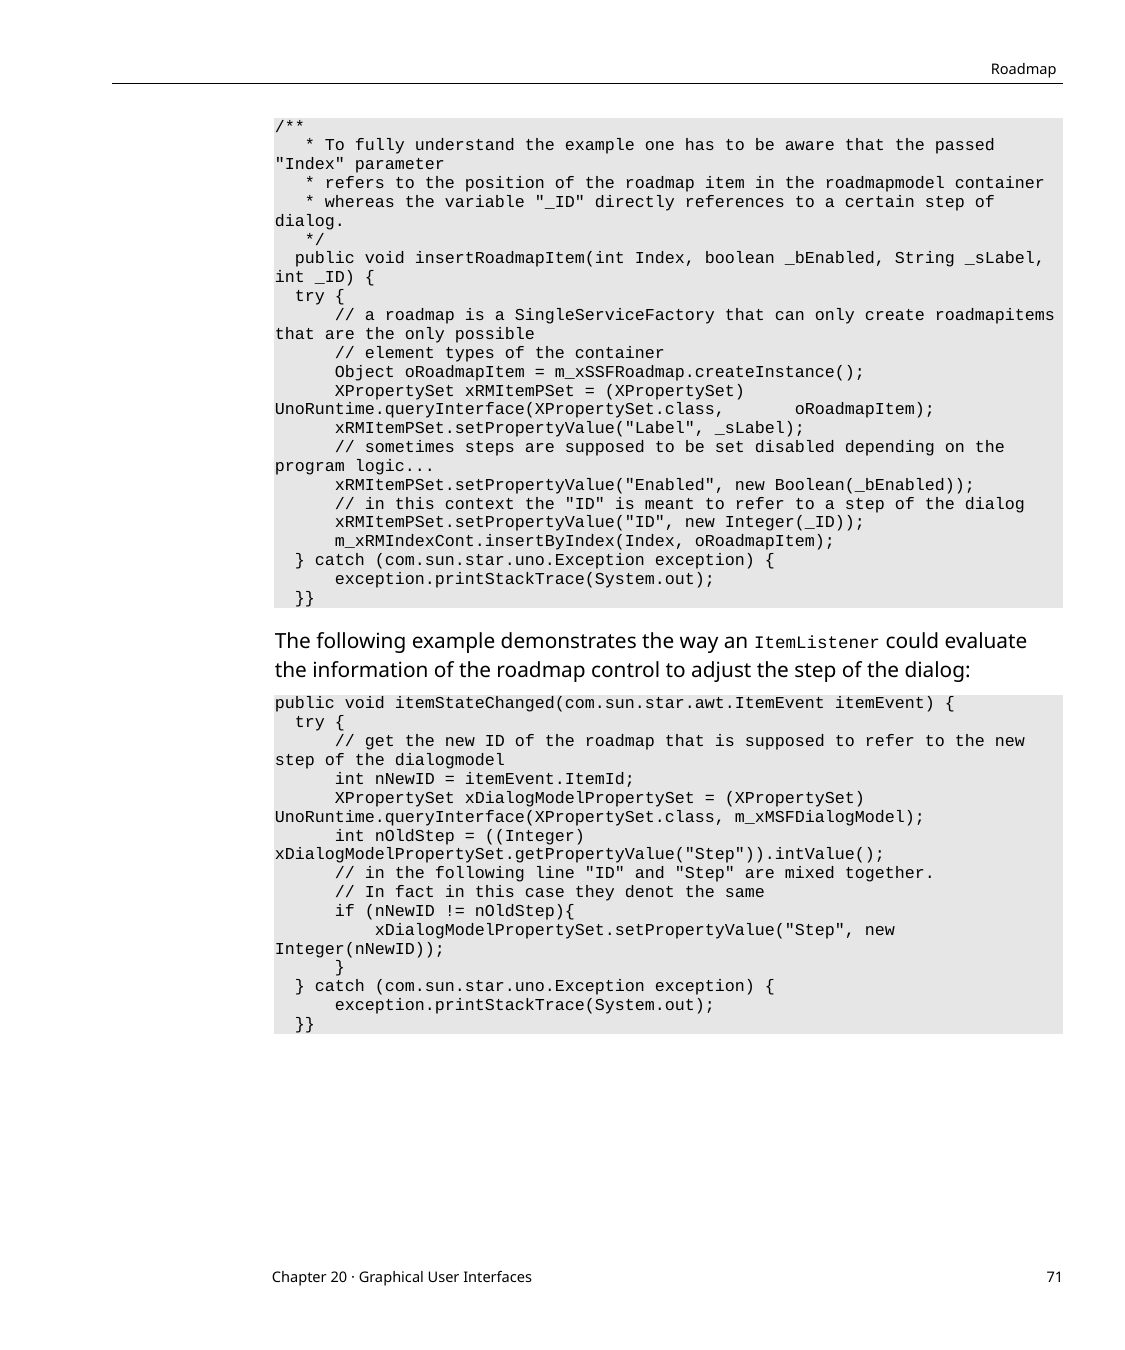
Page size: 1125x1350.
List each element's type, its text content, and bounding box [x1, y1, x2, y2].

text /** * To fully understand the example one has to be aware that the passed "Index" parameter * refers to the position of the roadmap item in the roadmapmodel container * whereas the variable "_ID" directly references to a certain step of dialog. */ public void insertRoadmapItem(int Index, boolean _bEnabled, String _sLabel, int _ID) { try { // a roadmap is a SingleServiceFactory that can only create roadmapitems that are the only possible // element types of the container Object oRoadmapItem = m_xSSFRoadmap.createInstance(); XPropertySet xRMItemPSet = (XPropertySet) UnoRuntime.queryInterface(XPropertySet.class, oRoadmapItem); xRMItemPSet.setPropertyValue("Label", _sLabel); // sometimes steps are supposed to be set disabled depending on the program logic... xRMItemPSet.setPropertyValue("Enabled", new Boolean(_bEnabled)); // in this context the "ID" is meant to refer to a step of the dialog xRMItemPSet.setPropertyValue("ID", new Integer(_ID)); m_xRMIndexCont.insertByIndex(Index, oRoadmapItem); } catch (com.sun.star.uno.Exception exception) { exception.printStackTrace(System.out); }} [274, 118, 1063, 608]
text public void itemStateChanged(com.sun.star.awt.ItemEvent itemEvent) { try { // get the new ID of the roadmap that is supposed to refer to the new step of the dialogmodel int nNewID = itemEvent.ItemId; XPropertySet xDialogModelPropertySet = (XPropertySet) UnoRuntime.queryInterface(XPropertySet.class, m_xMSFDialogModel); int nOldStep = ((Integer) xDialogModelPropertySet.getPropertyValue("Step")).intValue(); // in the following line "ID" and "Step" are mixed together. // In fact in this case they denot the same if (nNewID != nOldStep){ xDialogModelPropertySet.setPropertyValue("Step", new Integer(nNewID)); } } catch (com.sun.star.uno.Exception exception) { exception.printStackTrace(System.out); }} [274, 695, 1063, 1034]
text The following example demonstrates the way an ItemListener could evaluate the information of the roadmap control to adjust the step of the dialog: [274, 626, 1063, 683]
